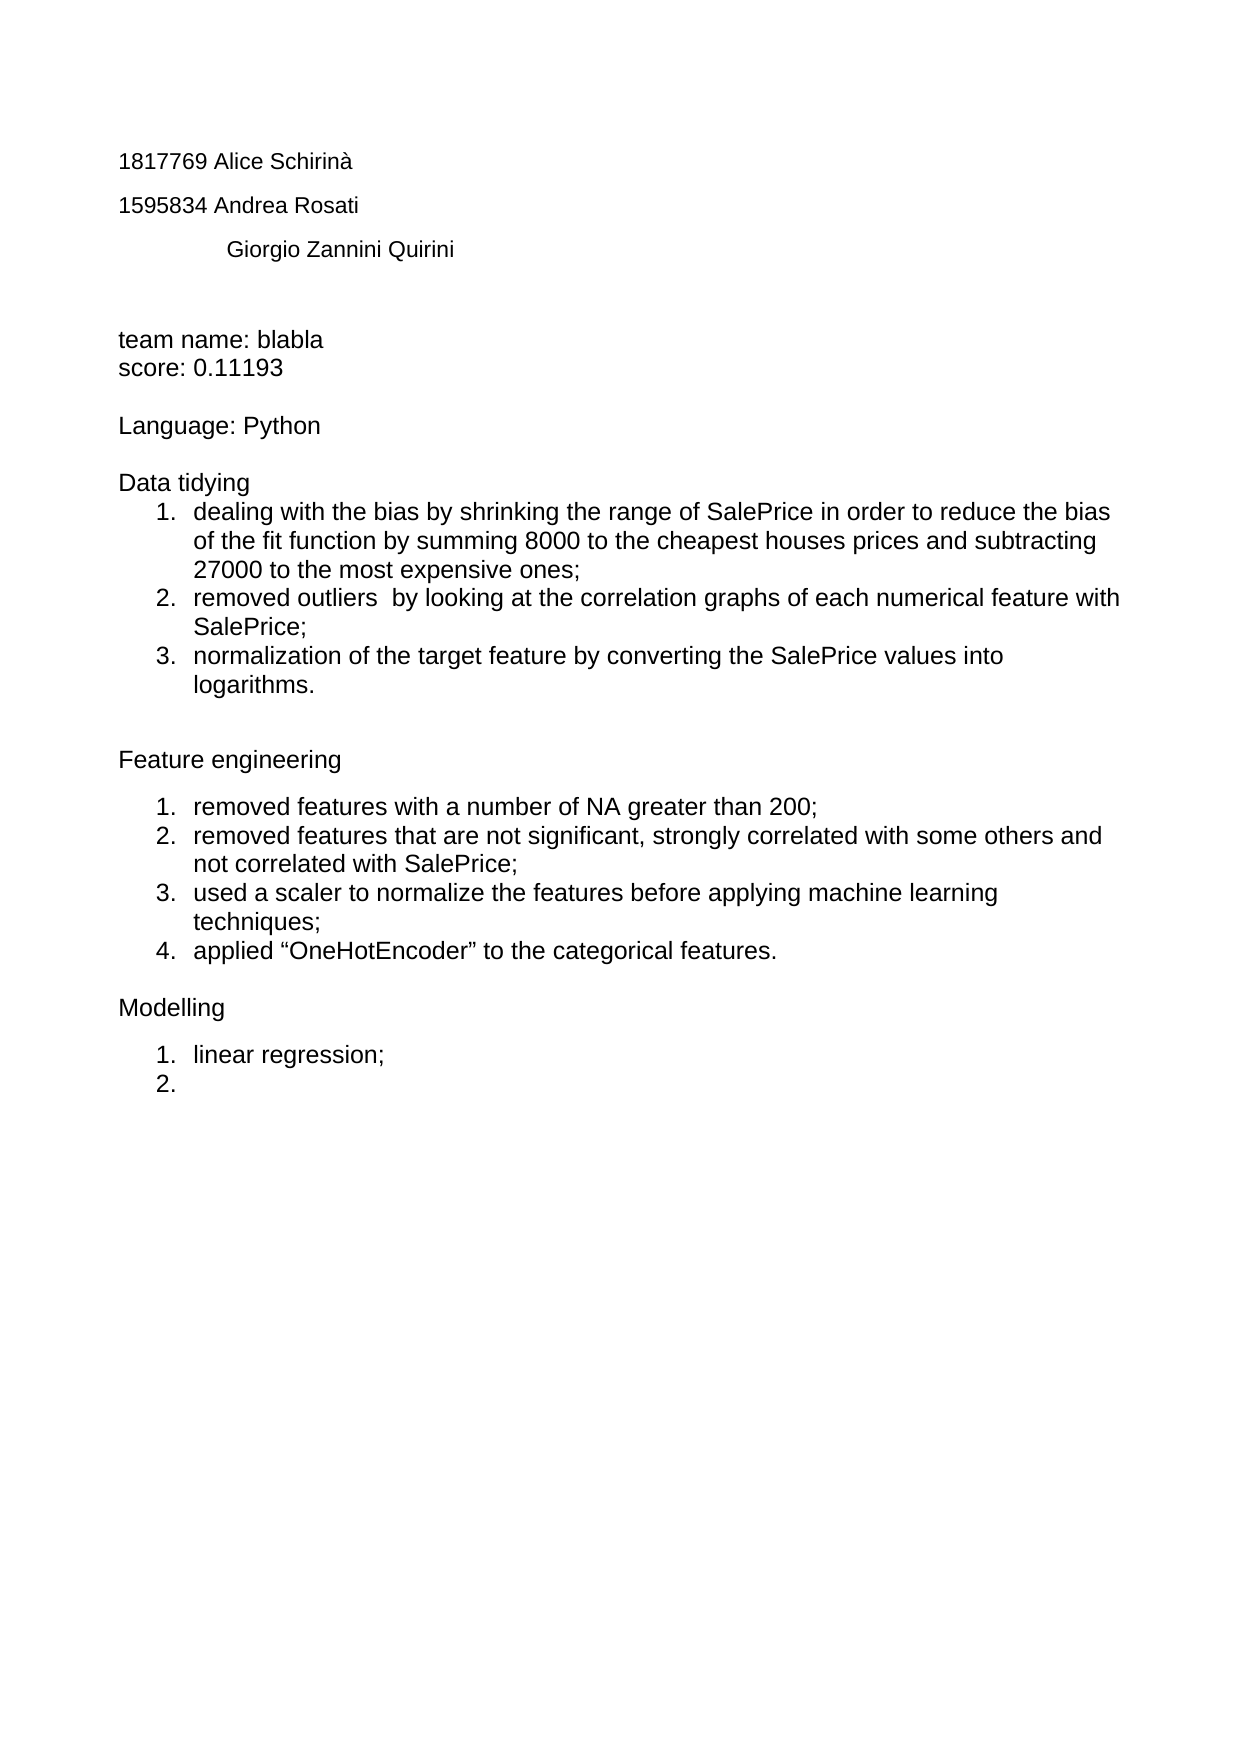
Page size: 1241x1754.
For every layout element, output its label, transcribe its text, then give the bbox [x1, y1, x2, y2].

text Feature engineering [118, 745, 1122, 774]
text score: 0.11193 [118, 353, 1122, 382]
text 1817769 Alice Schirinà [118, 148, 1122, 174]
list dealing with the bias by shrinking the range of SalePrice in order to reduce the bias of the fit function by summing 8000 to the cheapest houses prices and subtracting 27000 to the most expensive ones; [156, 497, 1122, 583]
text Data tidying [118, 468, 1122, 497]
text Language: Python [118, 411, 1122, 440]
text Giorgio Zannini Quirini [118, 236, 1122, 262]
list applied “OneHotEncoder” to the categorical features. [156, 936, 1122, 964]
list normalization of the target feature by converting the SalePrice values into logarithms. [156, 641, 1122, 698]
text Modelling [118, 993, 1122, 1022]
list removed features that are not significant, strongly correlated with some others and not correlated with SalePrice; [156, 821, 1122, 878]
list removed outliers by looking at the correlation graphs of each numerical feature with SalePrice; [156, 583, 1122, 641]
text 1595834 Andrea Rosati [118, 192, 1122, 218]
list used a scaler to normalize the features before applying machine learning techniques; [156, 878, 1122, 936]
text team name: blabla [118, 325, 1122, 353]
list linear regression; [156, 1040, 1122, 1069]
list removed features with a number of NA greater than 200; [156, 792, 1122, 821]
